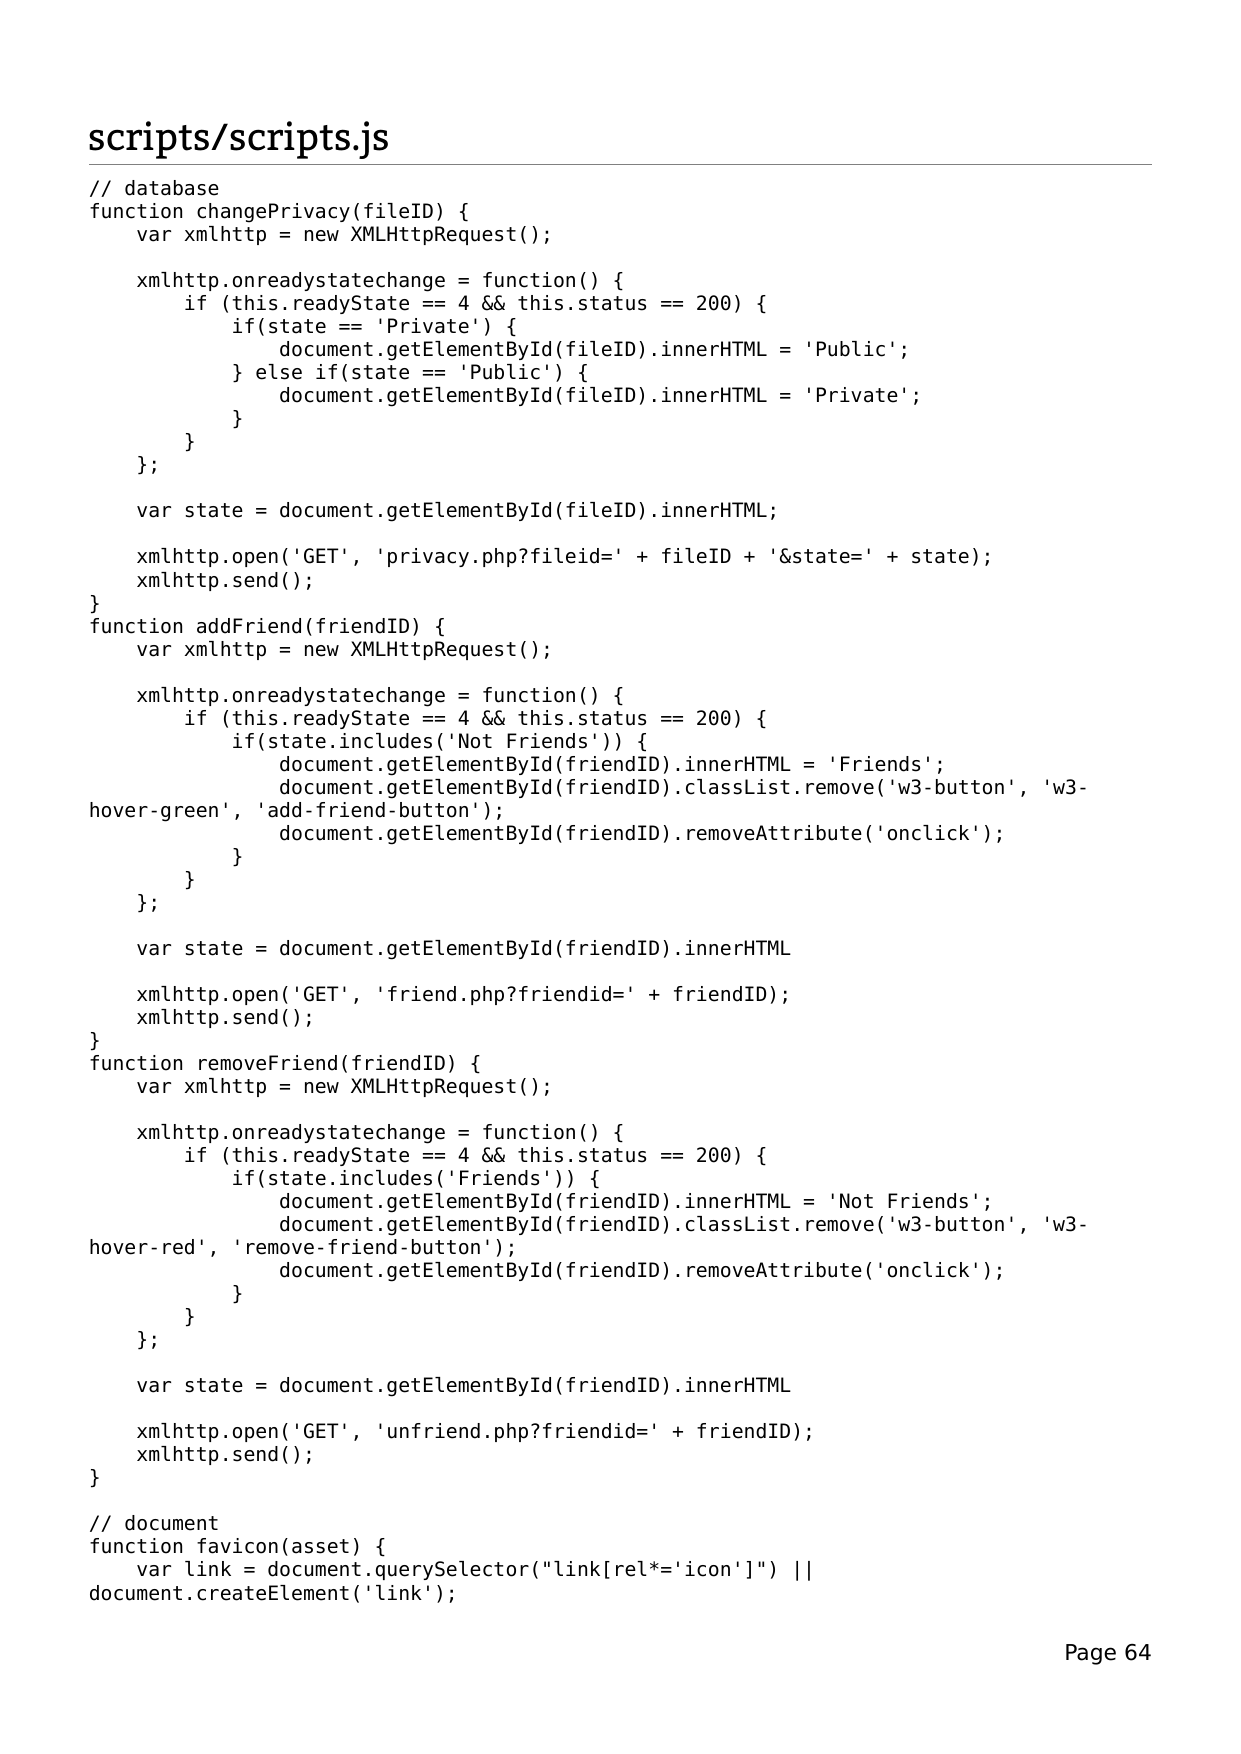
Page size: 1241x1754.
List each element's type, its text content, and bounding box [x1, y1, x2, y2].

text if(state.includes('Not Friends')) { [88, 730, 1152, 753]
text }; [88, 1328, 1152, 1351]
text if (this.readyState == 4 && this.status == 200) { [88, 292, 1152, 315]
text xmlhttp.onreadystatechange = function() { [88, 1121, 1152, 1144]
text document.getElementById(friendID).removeAttribute('onclick'); [88, 822, 1152, 845]
text } [88, 1305, 1152, 1328]
text function removeFriend(friendID) { [88, 1052, 1152, 1075]
text function addFriend(friendID) { [88, 615, 1152, 638]
text document.getElementById(friendID).classList.remove('w3-button', 'w3-hover-green', 'add-friend-button'); [88, 776, 1152, 822]
text } [88, 431, 1152, 453]
text document.getElementById(friendID).classList.remove('w3-button', 'w3-hover-red', 'remove-friend-button'); [88, 1213, 1152, 1259]
text } [88, 868, 1152, 891]
text document.getElementById(friendID).removeAttribute('onclick'); [88, 1259, 1152, 1282]
text if (this.readyState == 4 && this.status == 200) { [88, 1144, 1152, 1167]
text } [88, 1029, 1152, 1052]
text function changePrivacy(fileID) { [88, 200, 1152, 223]
text var xmlhttp = new XMLHttpRequest(); [88, 223, 1152, 246]
text } [88, 1282, 1152, 1305]
text }; [88, 891, 1152, 914]
text } [88, 407, 1152, 431]
text var state = document.getElementById(fileID).innerHTML; [88, 499, 1152, 523]
text if (this.readyState == 4 && this.status == 200) { [88, 707, 1152, 730]
text xmlhttp.send(); [88, 1006, 1152, 1029]
text var link = document.querySelector("link[rel*='icon']") || document.createElement('link'); [88, 1558, 1152, 1604]
text document.getElementById(friendID).innerHTML = 'Friends'; [88, 753, 1152, 776]
text var xmlhttp = new XMLHttpRequest(); [88, 638, 1152, 661]
subtitle scripts/scripts.js [88, 113, 1152, 165]
text // document [88, 1512, 1152, 1536]
text if(state.includes('Friends')) { [88, 1167, 1152, 1190]
text // database [88, 177, 1152, 200]
text document.getElementById(fileID).innerHTML = 'Public'; [88, 338, 1152, 361]
text xmlhttp.send(); [88, 1443, 1152, 1466]
text var xmlhttp = new XMLHttpRequest(); [88, 1075, 1152, 1098]
text document.getElementById(friendID).innerHTML = 'Not Friends'; [88, 1190, 1152, 1213]
text function favicon(asset) { [88, 1536, 1152, 1558]
text xmlhttp.open('GET', 'friend.php?friendid=' + friendID); [88, 983, 1152, 1006]
text } [88, 1466, 1152, 1489]
text document.getElementById(fileID).innerHTML = 'Private'; [88, 384, 1152, 407]
text var state = document.getElementById(friendID).innerHTML [88, 1374, 1152, 1397]
text } [88, 592, 1152, 615]
text if(state == 'Private') { [88, 315, 1152, 338]
text }; [88, 453, 1152, 477]
text xmlhttp.open('GET', 'privacy.php?fileid=' + fileID + '&state=' + state); [88, 546, 1152, 569]
text xmlhttp.onreadystatechange = function() { [88, 269, 1152, 292]
text } else if(state == 'Public') { [88, 361, 1152, 384]
text xmlhttp.send(); [88, 569, 1152, 592]
text xmlhttp.open('GET', 'unfriend.php?friendid=' + friendID); [88, 1420, 1152, 1443]
text } [88, 845, 1152, 868]
text xmlhttp.onreadystatechange = function() { [88, 684, 1152, 707]
text var state = document.getElementById(friendID).innerHTML [88, 937, 1152, 960]
